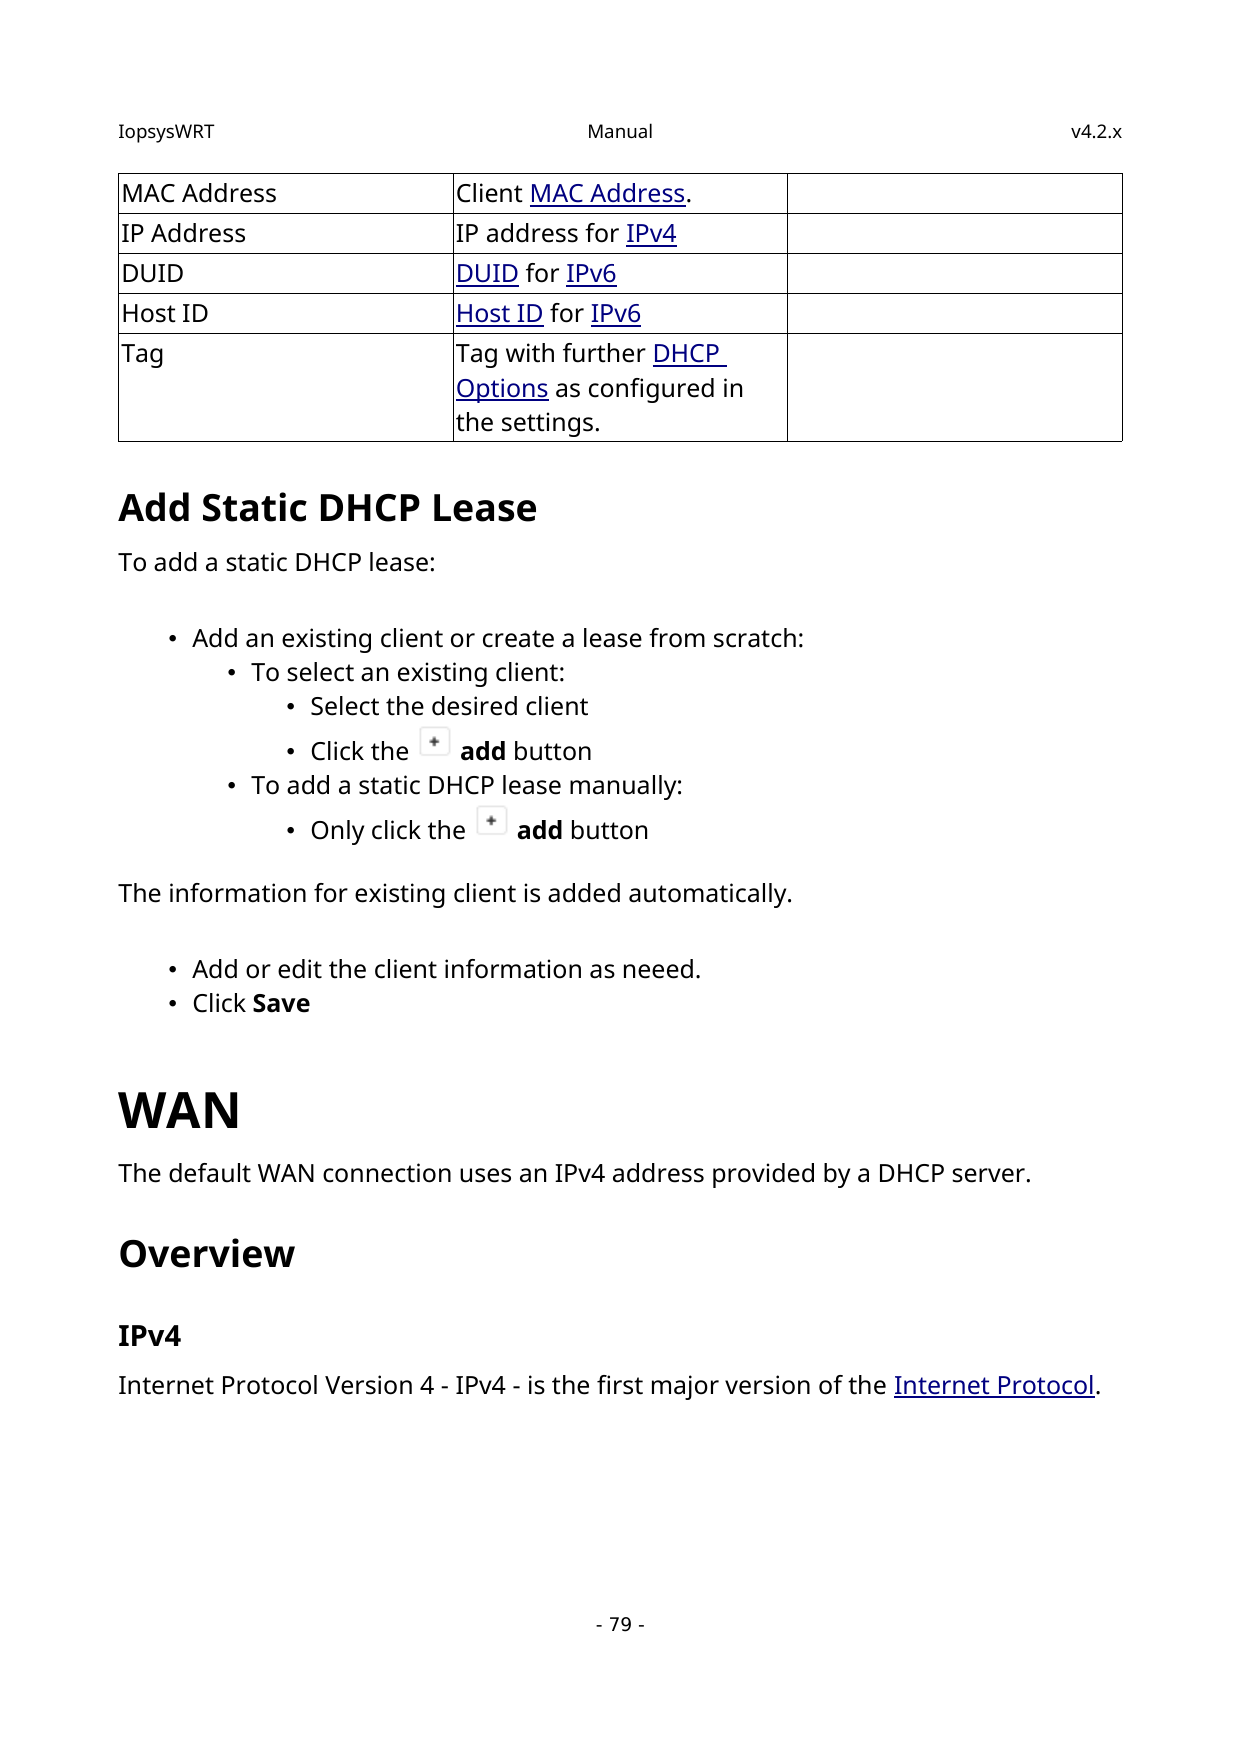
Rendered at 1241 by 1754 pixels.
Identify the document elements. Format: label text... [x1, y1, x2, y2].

table_cell MAC Address [119, 174, 453, 213]
picture [472, 801, 511, 840]
list Add an existing client or create a lease from scratch: [177, 621, 1122, 655]
subtitle WAN [118, 1075, 1122, 1143]
list Add or edit the client information as neeed. [177, 952, 1122, 986]
text To add a static DHCP lease: [118, 545, 1122, 579]
list Only click the add button [295, 813, 1122, 847]
table_cell DUID [119, 254, 453, 293]
table_cell [788, 294, 1122, 333]
subtitle Add Static DHCP Lease [118, 481, 1122, 532]
list Select the desired client [295, 689, 1122, 723]
text Internet Protocol Version 4 - IPv4 - is the first major version of the Internet Protocol. [118, 1368, 1122, 1402]
table_cell Tag with further DHCP Options as configured in the settings. [454, 334, 787, 441]
table_cell [788, 334, 1122, 441]
list To select an existing client: [236, 655, 1122, 689]
text The default WAN connection uses an IPv4 address provided by a DHCP server. [118, 1155, 1122, 1189]
table_cell DUID for IPv6 [454, 254, 787, 293]
list To add a static DHCP lease manually: [236, 768, 1122, 802]
subtitle IPv4 [118, 1315, 1122, 1355]
text The information for existing client is added automatically. [118, 876, 1122, 910]
picture [415, 722, 454, 761]
table_cell Host ID for IPv6 [454, 294, 787, 333]
list Click Save [177, 986, 1122, 1020]
table_cell [788, 254, 1122, 293]
subtitle Overview [118, 1227, 1122, 1278]
table_cell Tag [119, 334, 453, 441]
table_cell IP Address [119, 214, 453, 253]
table_cell [788, 214, 1122, 253]
table_cell IP address for IPv4 [454, 214, 787, 253]
table_cell [788, 174, 1122, 213]
table_cell Client MAC Address. [454, 174, 787, 213]
table_cell Host ID [119, 294, 453, 333]
list Click the add button [295, 734, 1122, 768]
